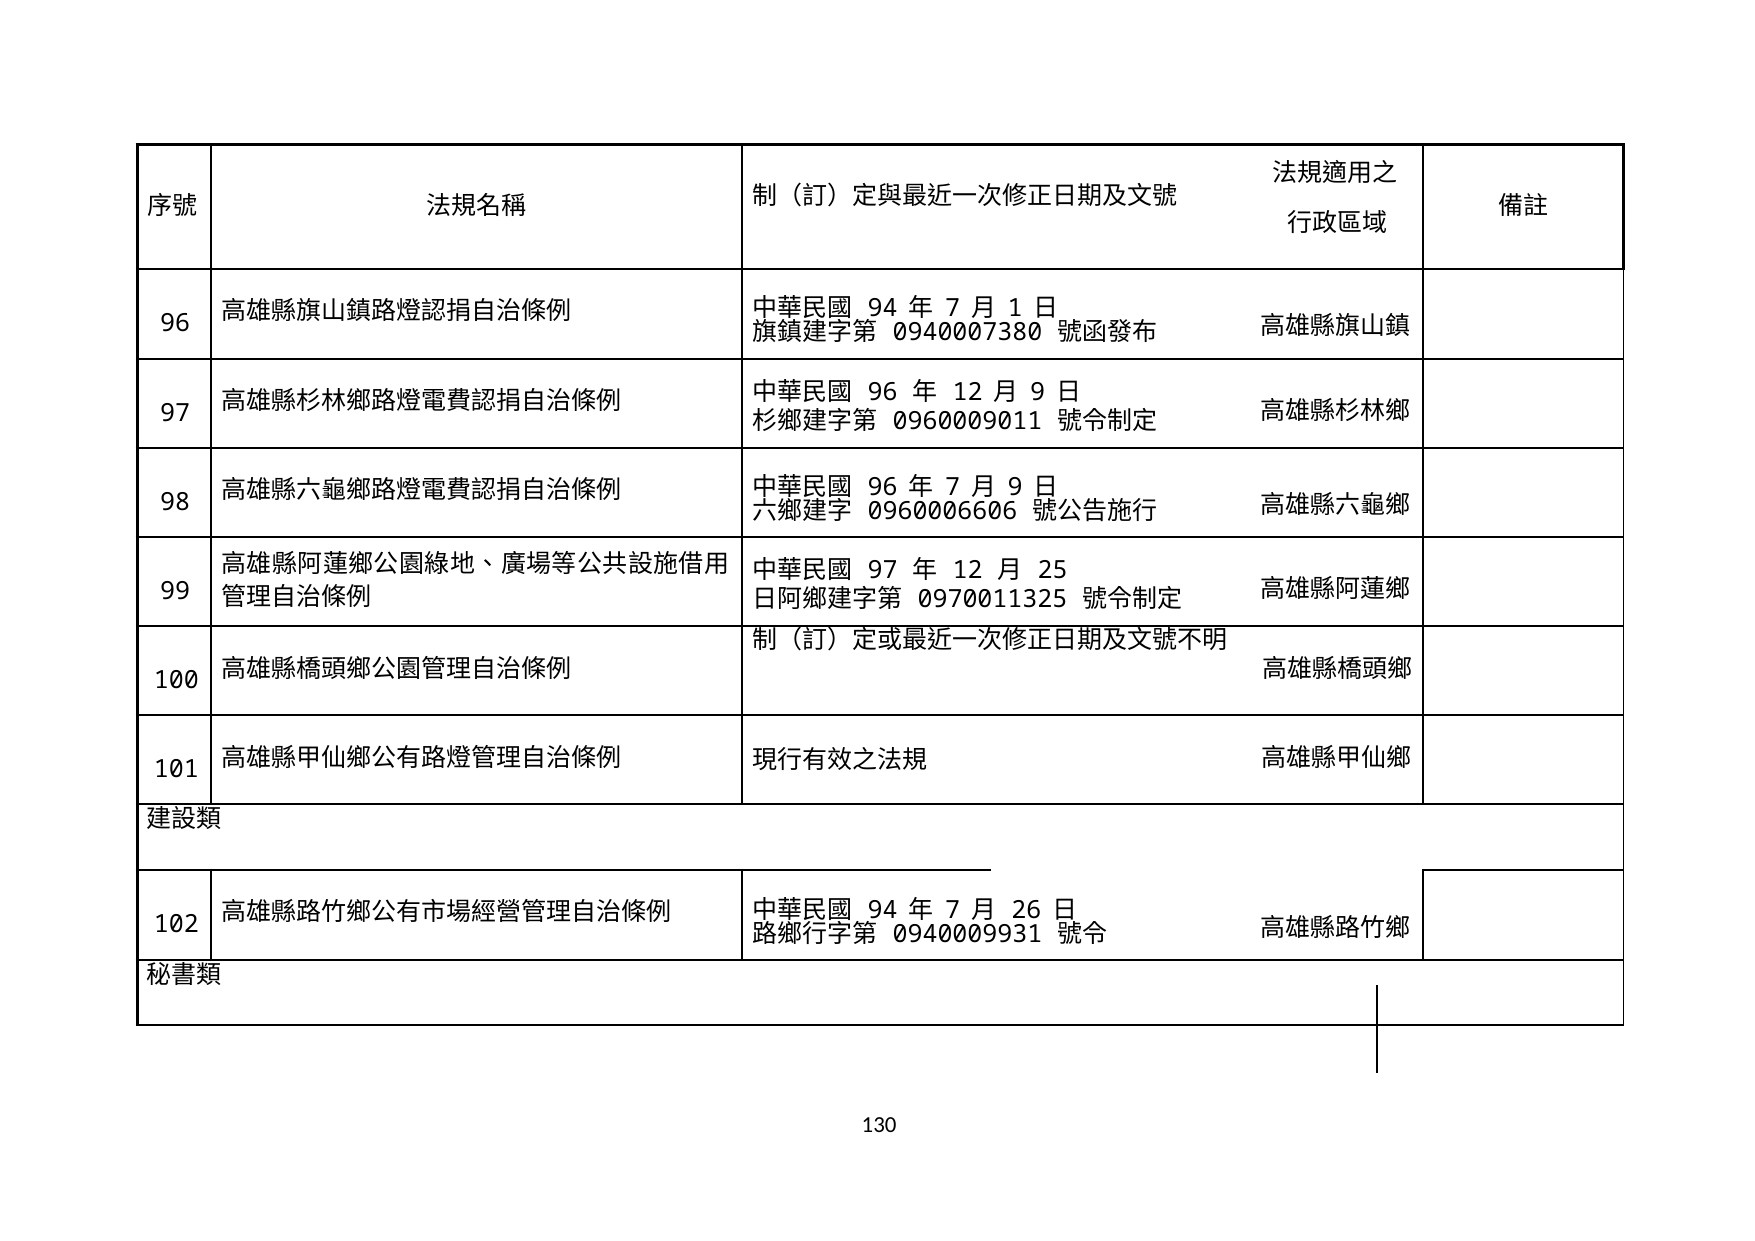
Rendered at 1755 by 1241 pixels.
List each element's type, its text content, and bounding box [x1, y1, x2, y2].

table_cell 高雄縣旗山鎮路燈認捐自治條例 [212, 270, 741, 357]
table_header 備註 [1424, 146, 1622, 267]
table_cell 99 [139, 538, 210, 625]
table_cell 高雄縣甲仙鄉公有路燈管理自治條例 [212, 716, 741, 803]
table_cell 高雄縣橋頭鄉公園管理自治條例 [212, 627, 741, 714]
table_cell [1424, 270, 1623, 357]
table_cell 97 [139, 360, 210, 447]
table_header 序號 [139, 146, 210, 267]
table_cell [1424, 627, 1623, 714]
table_cell 現行有效之法規 [743, 716, 991, 803]
table_cell 中華民國 97 年 12 月 25 高雄縣阿蓮鄉 日阿鄉建字第 0970011325 號令制定 [743, 538, 1422, 625]
table_cell [991, 805, 1423, 868]
table_cell 高雄縣阿蓮鄉公園綠地、廣場等公共設施借用 管理自治條例 [212, 538, 741, 625]
table_cell [1424, 449, 1623, 536]
table_cell 制（訂）定或最近一次修正日期及文號不明 高雄縣橋頭鄉 [743, 627, 1422, 714]
table_cell [1424, 360, 1623, 447]
table_cell 中華民國 94年7月 26日 高雄縣路竹鄉 路鄉行字第 0940009931 號令 [743, 869, 1422, 958]
table_header 制（訂）定與最近一次修正日期及文號 法規適用之 行政區域 [743, 146, 1422, 267]
table_cell 高雄縣甲仙鄉 [991, 716, 1422, 803]
table_cell [1424, 871, 1623, 958]
table_cell [1423, 961, 1623, 1024]
table_cell 中華民國 94年7月1日 高雄縣旗山鎮 旗鎮建字第 0940007380 號函發布 [743, 270, 1422, 357]
table_cell 102 [139, 871, 210, 958]
table_header 法規名稱 [212, 146, 741, 267]
table_cell 中華民國 96 年 12月9日 高雄縣杉林鄉 杉鄉建字第 0960009011 號令制定 [743, 360, 1422, 447]
table_cell 秘書類 [139, 961, 742, 1024]
table_cell 100 [139, 627, 210, 714]
table_cell 96 [139, 270, 210, 357]
table_cell [1424, 716, 1623, 803]
table_cell [742, 805, 991, 868]
table_cell [1423, 805, 1623, 868]
table_cell 高雄縣六龜鄉路燈電費認捐自治條例 [212, 449, 741, 536]
table_cell 高雄縣路竹鄉公有市場經營管理自治條例 [212, 871, 741, 958]
table_cell 中華民國 96年7月9日 高雄縣六龜鄉 六鄉建字 0960006606 號公告施行 [743, 449, 1422, 536]
table_cell 101 [139, 716, 210, 803]
table_cell [742, 961, 1423, 1024]
table_cell 98 [139, 449, 210, 536]
table_cell [1424, 538, 1623, 625]
table_cell 建設類 [139, 805, 742, 868]
table_cell 高雄縣杉林鄉路燈電費認捐自治條例 [212, 360, 741, 447]
